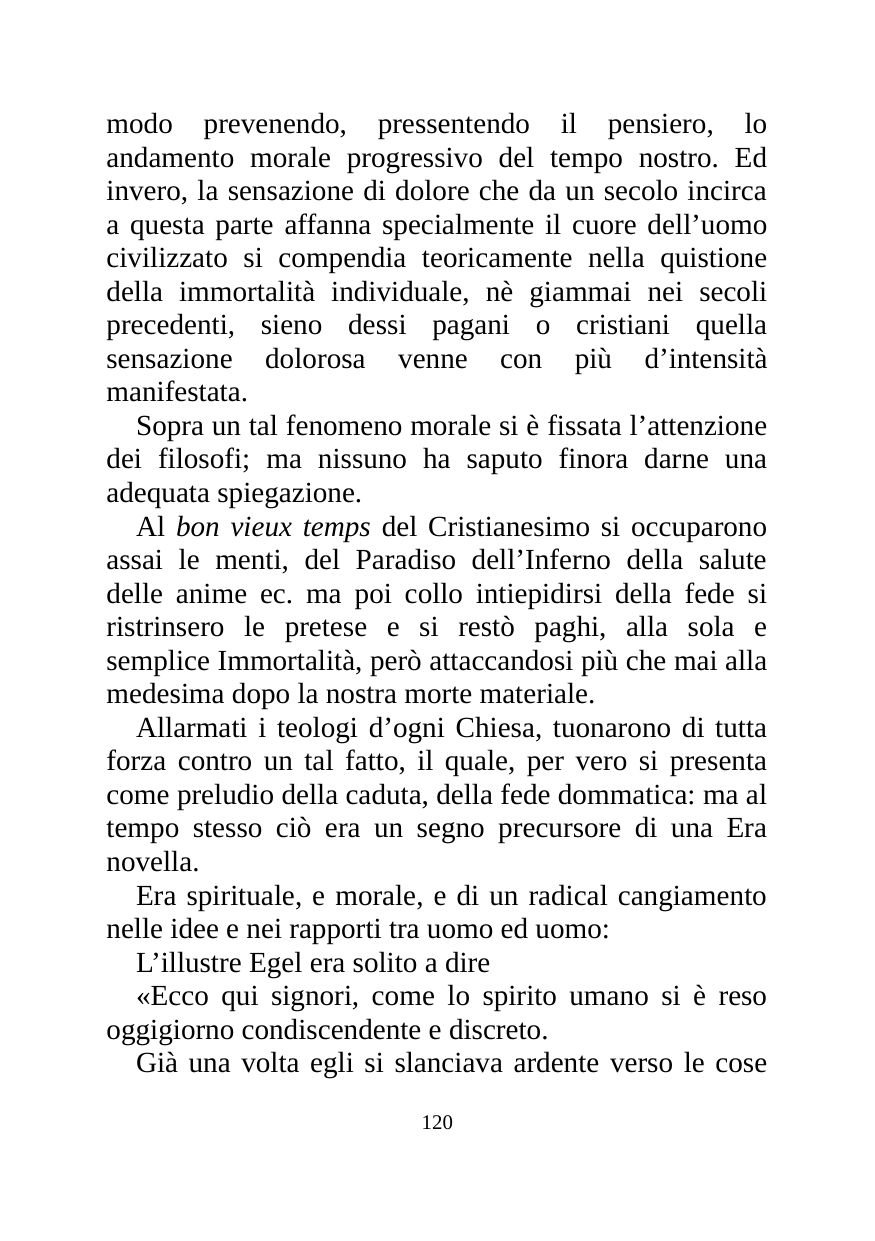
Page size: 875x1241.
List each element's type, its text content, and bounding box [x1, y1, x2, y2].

text «Ecco qui signori, come lo spirito umano si è reso oggigiorno condiscendente e discreto. [106, 978, 768, 1045]
text Sopra un tal fenomeno morale si è fissata l’attenzione dei filosofi; ma nissuno ha saputo finora darne una adequata spiegazione. [106, 408, 768, 509]
text Già una volta egli si slanciava ardente verso le cose [106, 1045, 768, 1079]
text Al bon vieux temps del Cristianesimo si occuparono assai le menti, del Paradiso dell’Inferno della salute delle anime ec. ma poi collo intiepidirsi della fede si ristrinsero le pretese e si restò paghi, alla sola e semplice Immortalità, però attaccandosi più che mai alla medesima dopo la nostra morte materiale. [106, 509, 768, 710]
text Allarmati i teologi d’ogni Chiesa, tuonarono di tutta forza contro un tal fatto, il quale, per vero si presenta come preludio della caduta, della fede dommatica: ma al tempo stesso ciò era un segno precursore di una Era novella. [106, 710, 768, 878]
text modo prevenendo, pressentendo il pensiero, lo andamento morale progressivo del tempo nostro. Ed invero, la sensazione di dolore che da un secolo incirca a questa parte affanna specialmente il cuore dell’uomo civilizzato si compendia teoricamente nella quistione della immortalità individuale, nè giammai nei secoli precedenti, sieno dessi pagani o cristiani quella sensazione dolorosa venne con più d’intensità manifestata. [106, 106, 768, 408]
text Era spirituale, e morale, e di un radical cangiamento nelle idee e nei rapporti tra uomo ed uomo: [106, 878, 768, 945]
text L’illustre Egel era solito a dire [106, 945, 768, 978]
